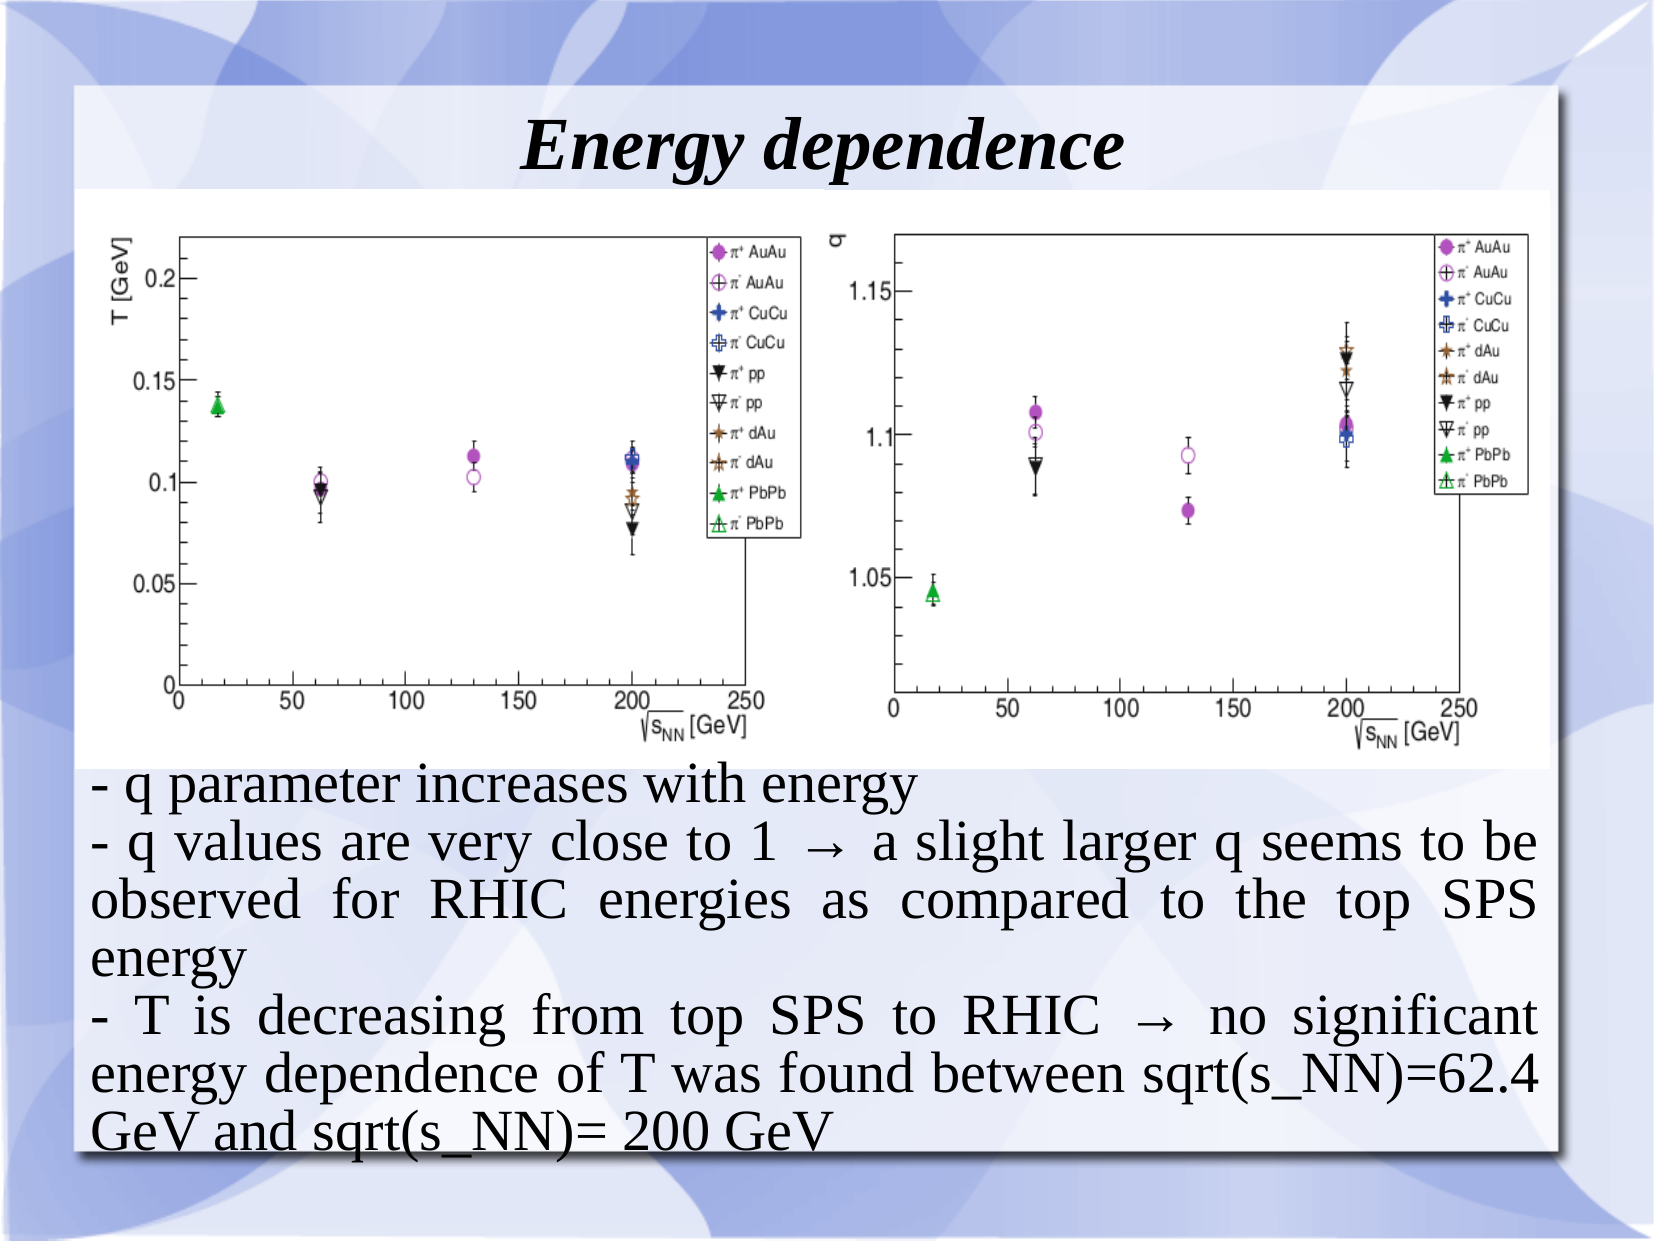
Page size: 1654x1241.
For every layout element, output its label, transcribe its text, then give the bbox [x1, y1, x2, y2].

picture [75, 189, 1550, 738]
title Energy dependence [75, 83, 1571, 190]
text_box - q parameter increases with energy - q values are very close to 1 → a slight larger q seems to be observed for RHIC energies as compared to the top SPS energy - T is decreasing from top SPS to RHIC → no significant energy dependence of T was found between sqrt(s_NN)=62.4 GeV and sqrt(s_NN)= 200 GeV [75, 738, 1571, 1157]
